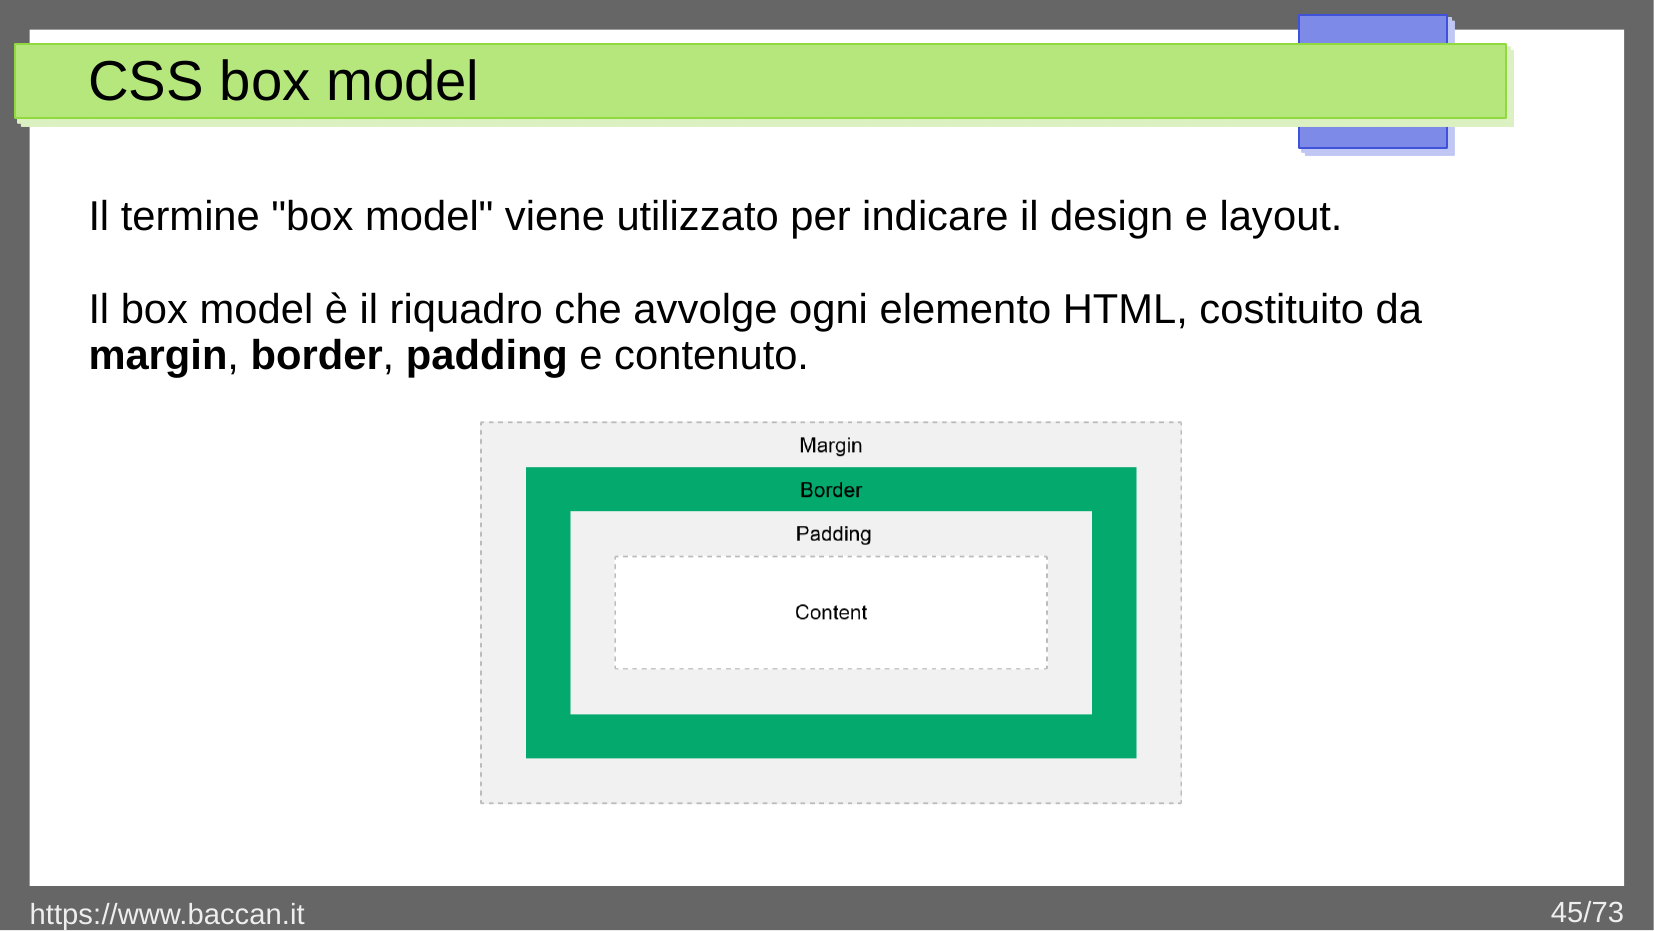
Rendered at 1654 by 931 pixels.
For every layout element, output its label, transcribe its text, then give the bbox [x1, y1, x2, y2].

picture [472, 413, 1195, 815]
text_box Il termine "box model" viene utilizzato per indicare il design e layout. Il box model è il riquadro che avvolge ogni elemento HTML, costituito da margin, border, padding e contenuto. [88, 169, 1565, 820]
title CSS box model [88, 44, 1506, 119]
